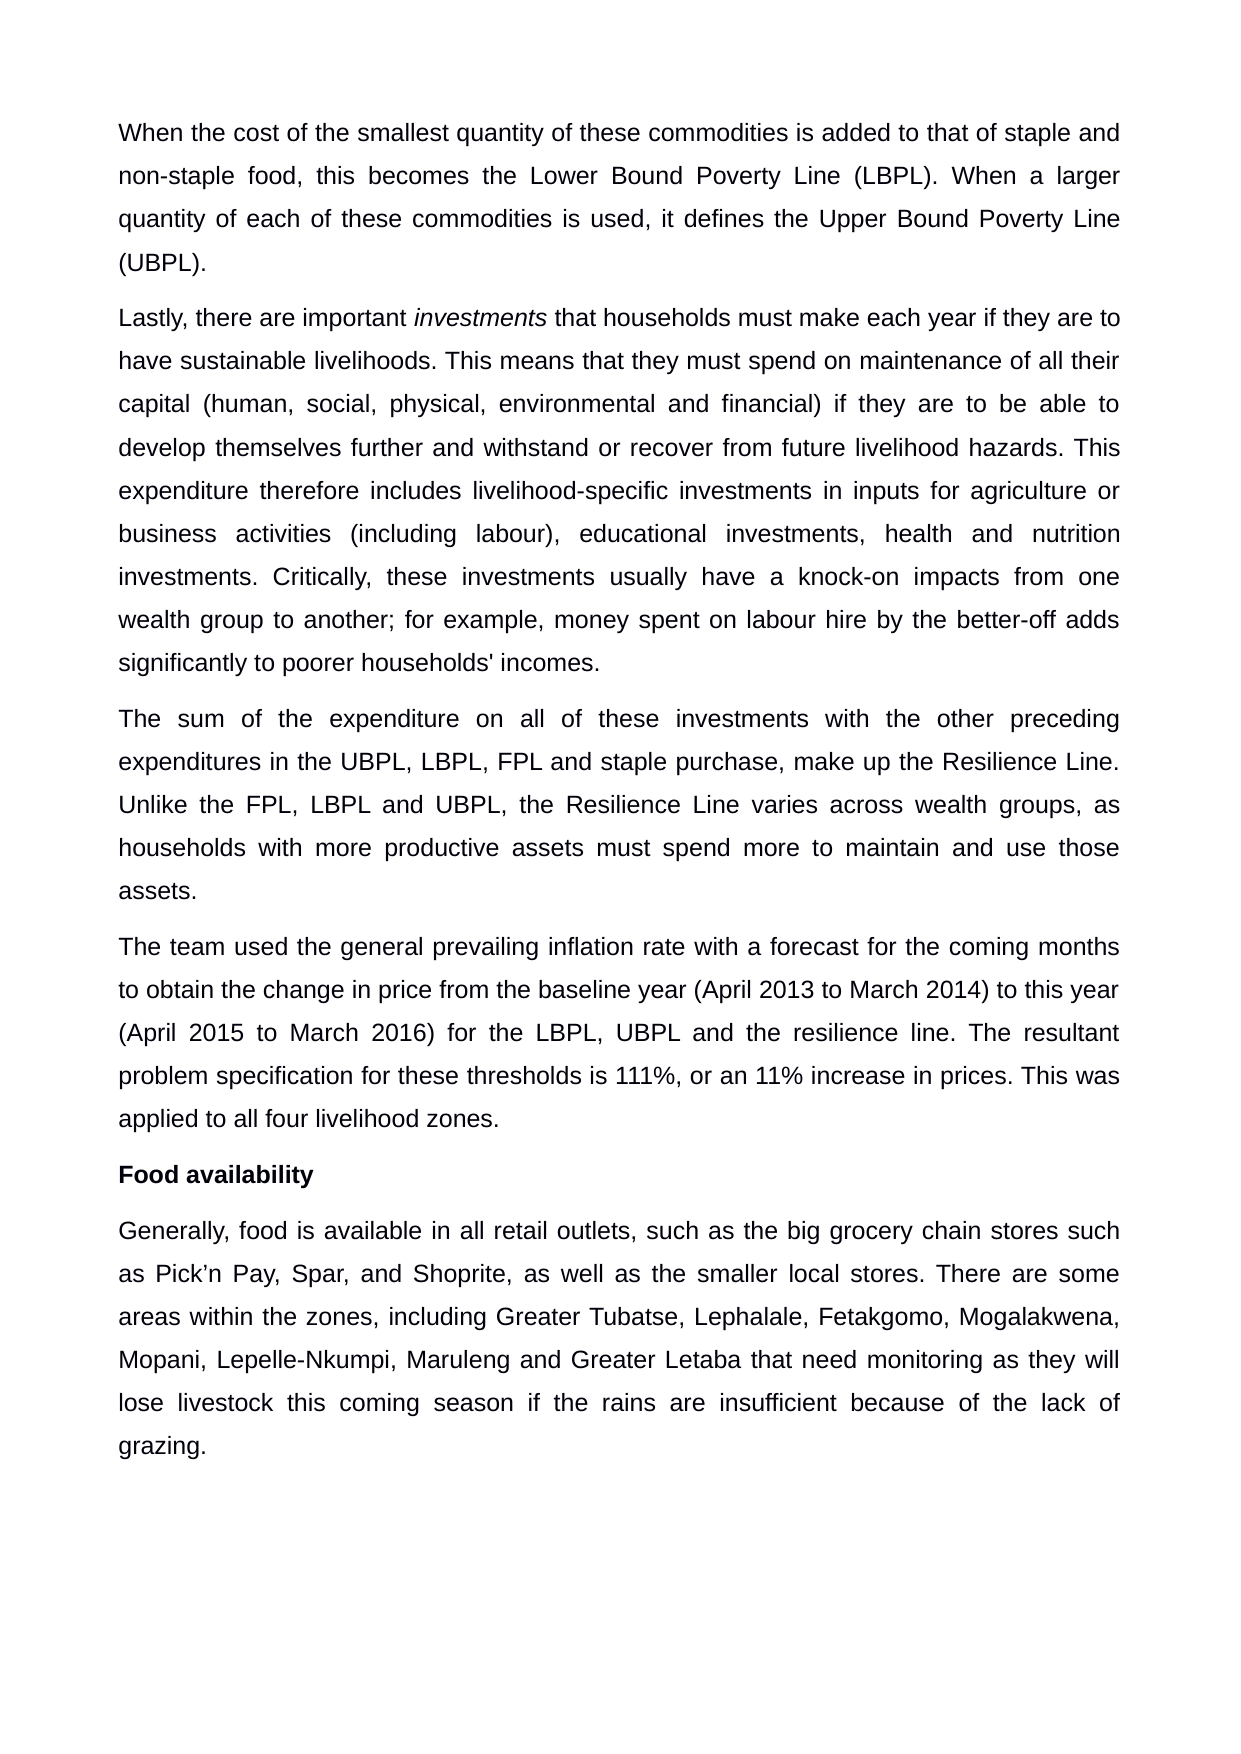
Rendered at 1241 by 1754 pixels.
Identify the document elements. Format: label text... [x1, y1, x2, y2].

text Lastly, there are important investments that households must make each year if they are to have sustainable livelihoods. This means that they must spend on maintenance of all their capital (human, social, physical, environmental and financial) if they are to be able to develop themselves further and withstand or recover from future livelihood hazards. This expenditure therefore includes livelihood-specific investments in inputs for agriculture or business activities (including labour), educational investments, health and nutrition investments. Critically, these investments usually have a knock-on impacts from one wealth group to another; for example, money spent on labour hire by the better-off adds significantly to poorer households' incomes. [118, 303, 1122, 677]
text When the cost of the smallest quantity of these commodities is added to that of staple and non-staple food, this becomes the Lower Bound Poverty Line (LBPL). When a larger quantity of each of these commodities is used, it defines the Upper Bound Poverty Line (UBPL). [118, 118, 1122, 276]
text Food availability [118, 1160, 1122, 1189]
text The sum of the expenditure on all of these investments with the other preceding expenditures in the UBPL, LBPL, FPL and staple purchase, make up the Resilience Line. Unlike the FPL, LBPL and UBPL, the Resilience Line varies across wealth groups, as households with more productive assets must spend more to maintain and use those assets. [118, 704, 1122, 905]
text The team used the general prevailing inflation rate with a forecast for the coming months to obtain the change in price from the baseline year (April 2013 to March 2014) to this year (April 2015 to March 2016) for the LBPL, UBPL and the resilience line. The resultant problem specification for these thresholds is 111%, or an 11% increase in prices. This was applied to all four livelihood zones. [118, 932, 1122, 1133]
text Generally, food is available in all retail outlets, such as the big grocery chain stores such as Pick’n Pay, Spar, and Shoprite, as well as the smaller local stores. There are some areas within the zones, including Greater Tubatse, Lephalale, Fetakgomo, Mogalakwena, Mopani, Lepelle-Nkumpi, Maruleng and Greater Letaba that need monitoring as they will lose livestock this coming season if the rains are insufficient because of the lack of grazing. [118, 1216, 1122, 1460]
